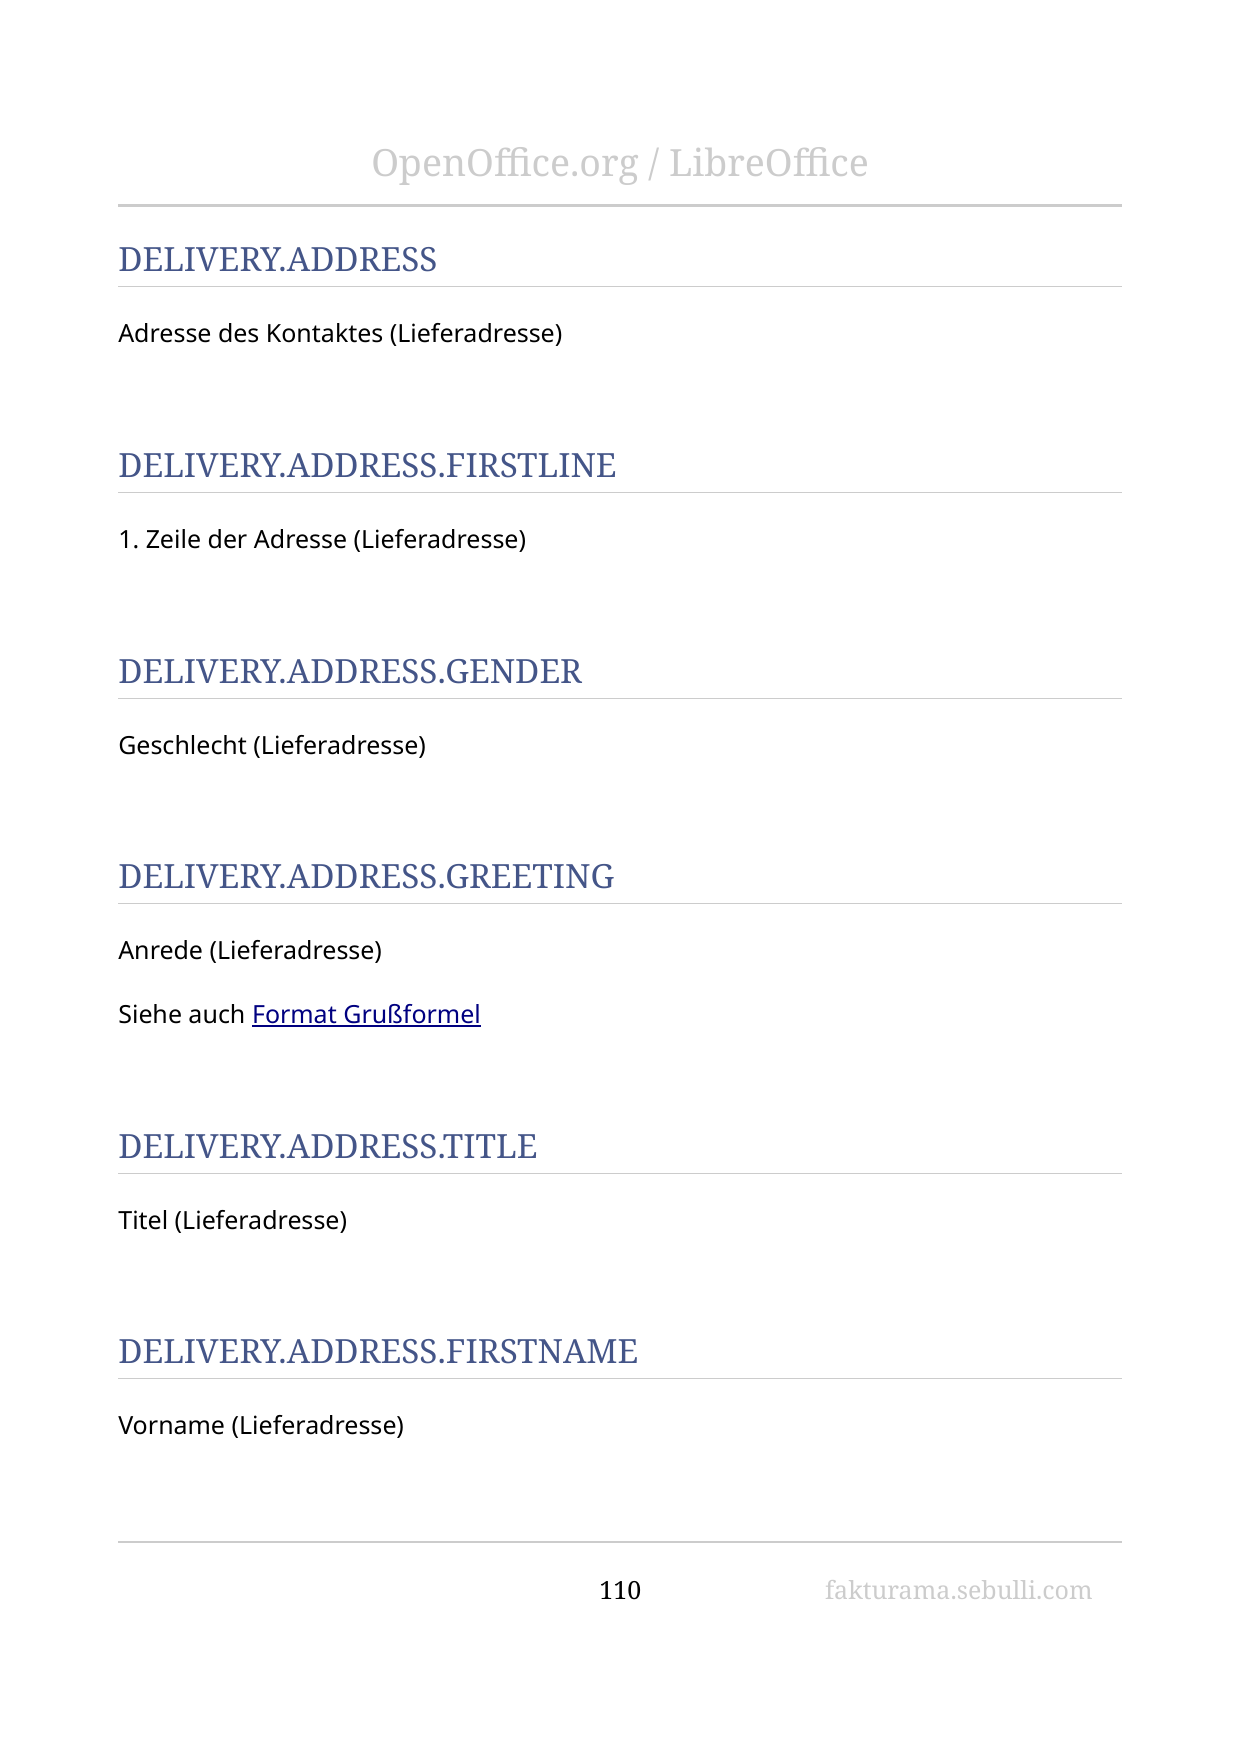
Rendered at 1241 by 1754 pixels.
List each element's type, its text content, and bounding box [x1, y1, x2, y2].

text Adresse des Kontaktes (Lieferadresse) [118, 316, 1122, 350]
text Siehe auch Format Grußformel [118, 997, 1122, 1031]
subtitle DELIVERY.ADDRESS.TITLE [118, 1123, 1122, 1173]
text Vorname (Lieferadresse) [118, 1408, 1122, 1442]
subtitle DELIVERY.ADDRESS.GREETING [118, 853, 1122, 903]
text Anrede (Lieferadresse) [118, 933, 1122, 967]
subtitle DELIVERY.ADDRESS.FIRSTLINE [118, 442, 1122, 492]
text Titel (Lieferadresse) [118, 1202, 1122, 1236]
text Geschlecht (Lieferadresse) [118, 727, 1122, 761]
text 1. Zeile der Adresse (Lieferadresse) [118, 522, 1122, 556]
subtitle DELIVERY.ADDRESS [118, 236, 1122, 286]
subtitle DELIVERY.ADDRESS.FIRSTNAME [118, 1328, 1122, 1378]
subtitle DELIVERY.ADDRESS.GENDER [118, 648, 1122, 698]
